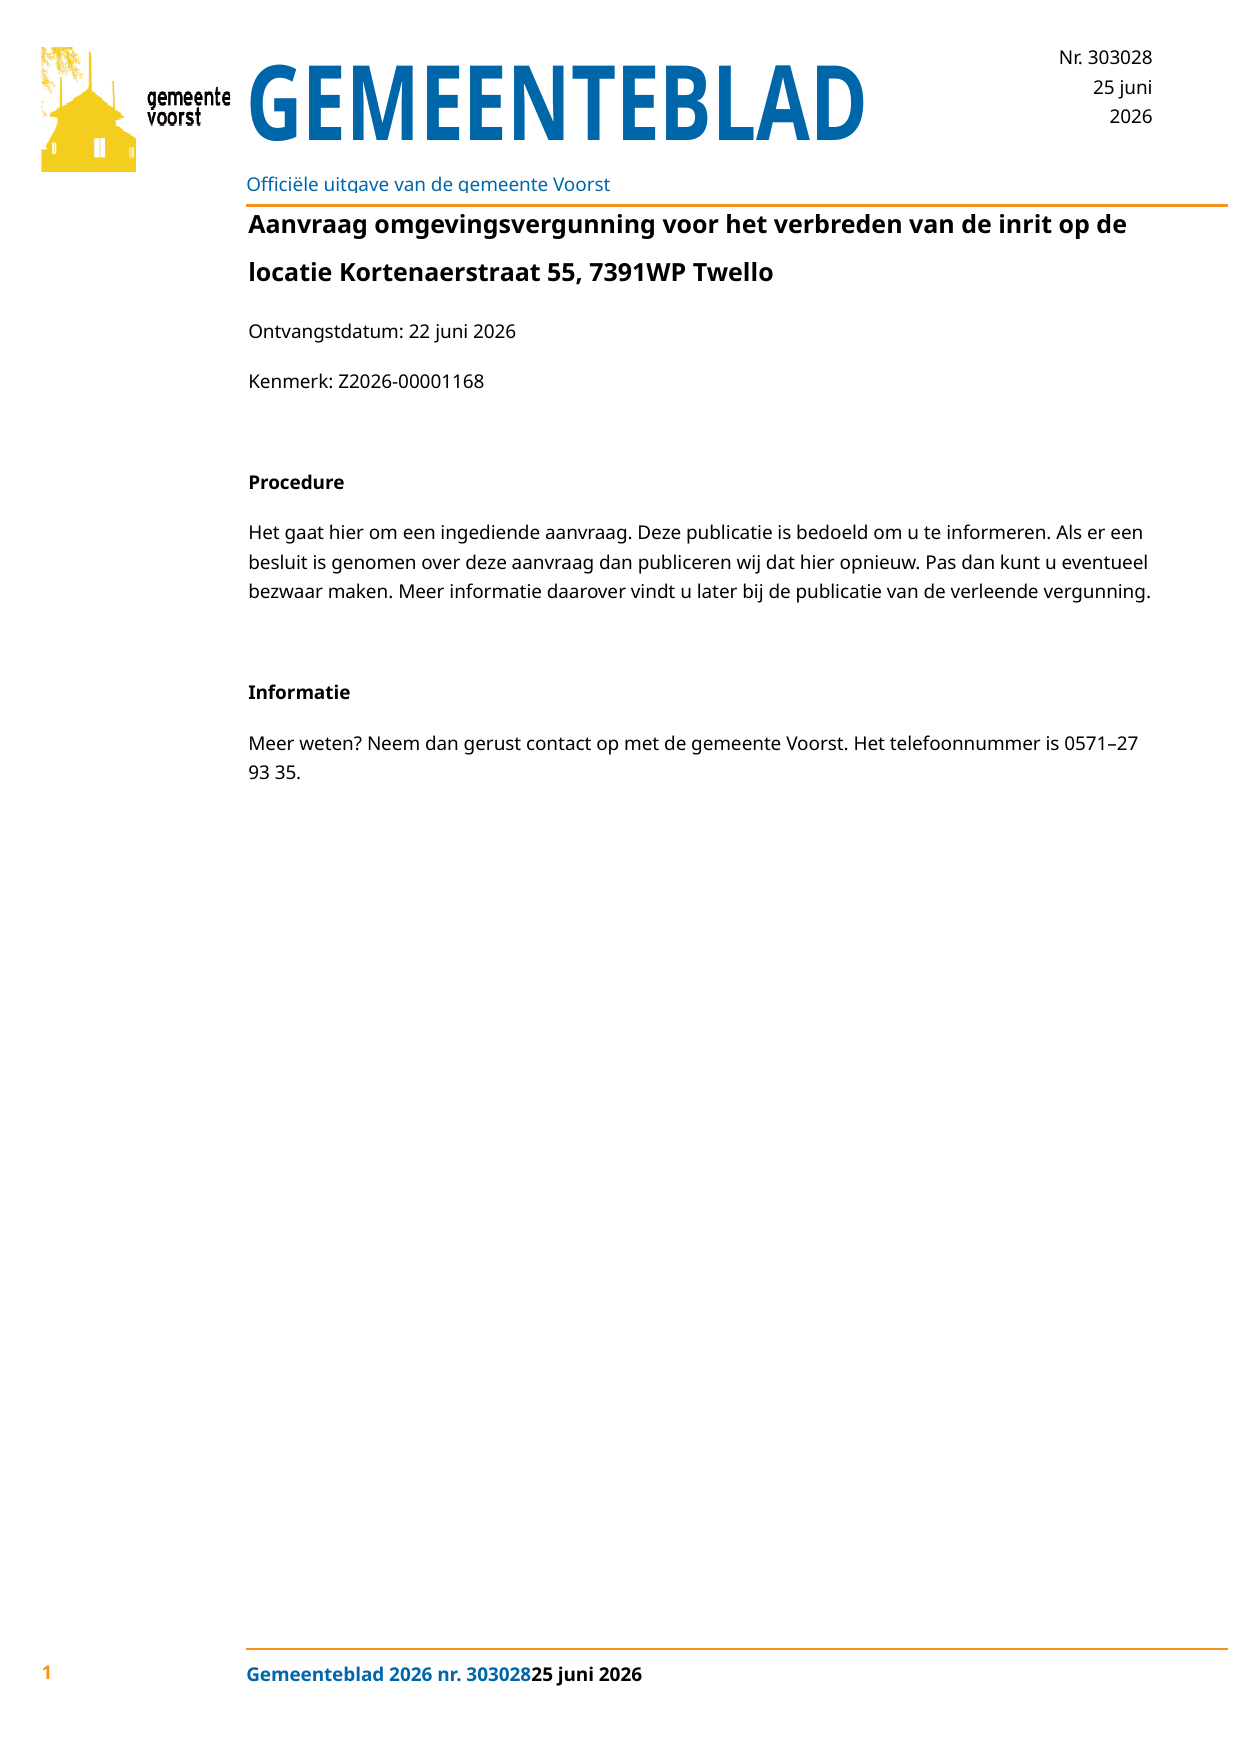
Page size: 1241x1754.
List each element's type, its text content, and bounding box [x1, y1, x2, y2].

text Ontvangstdatum: 22 juni 2026 [248, 318, 1152, 344]
text Procedure [248, 469, 1152, 495]
text Meer weten? Neem dan gerust contact op met de gemeente Voorst. Het telefoonnummer is 0571–27 93 35. [248, 730, 1152, 785]
text Kenmerk: Z2026-00001168 [248, 368, 1152, 394]
picture [41, 47, 231, 172]
text Het gaat hier om een ingediende aanvraag. Deze publicatie is bedoeld om u te informeren. Als er een besluit is genomen over deze aanvraag dan publiceren wij dat hier opnieuw. Pas dan kunt u eventueel bezwaar maken. Meer informatie daarover vindt u later bij de publicatie van de verleende vergunning. [248, 519, 1152, 604]
text Aanvraag omgevingsvergunning voor het verbreden van de inrit op de locatie Kortenaerstraat 55, 7391WP Twello [248, 207, 1152, 288]
text Informatie [248, 679, 1152, 705]
